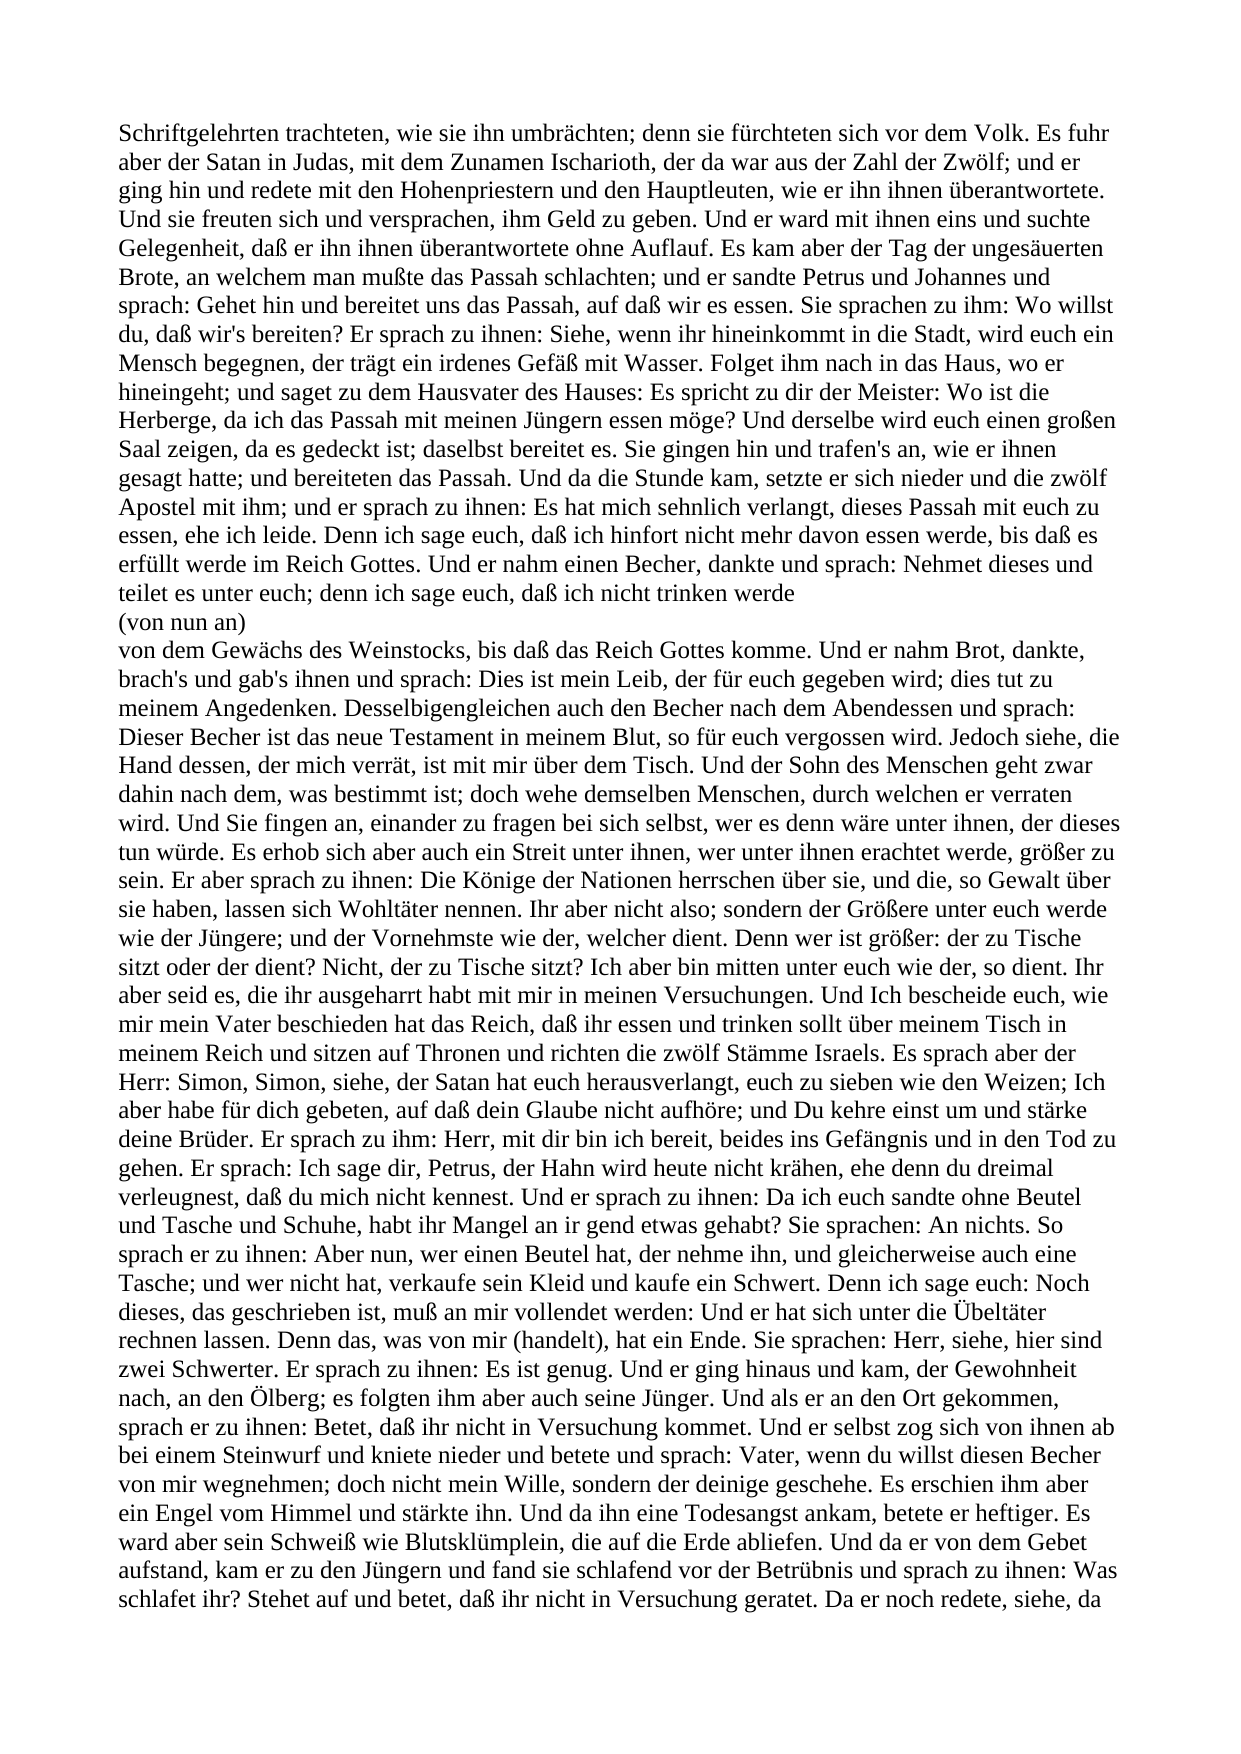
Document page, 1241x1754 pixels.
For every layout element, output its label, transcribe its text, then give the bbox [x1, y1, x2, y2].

text (von nun an) [118, 607, 1122, 636]
text von dem Gewächs des Weinstocks, bis daß das Reich Gottes komme. Und er nahm Brot, dankte, brach's und gab's ihnen und sprach: Dies ist mein Leib, der für euch gegeben wird; dies tut zu meinem Angedenken. Desselbigengleichen auch den Becher nach dem Abendessen und sprach: Dieser Becher ist das neue Testament in meinem Blut, so für euch vergossen wird. Jedoch siehe, die Hand dessen, der mich verrät, ist mit mir über dem Tisch. Und der Sohn des Menschen geht zwar dahin nach dem, was bestimmt ist; doch wehe demselben Menschen, durch welchen er verraten wird. Und Sie fingen an, einander zu fragen bei sich selbst, wer es denn wäre unter ihnen, der dieses tun würde. Es erhob sich aber auch ein Streit unter ihnen, wer unter ihnen erachtet werde, größer zu sein. Er aber sprach zu ihnen: Die Könige der Nationen herrschen über sie, und die, so Gewalt über sie haben, lassen sich Wohltäter nennen. Ihr aber nicht also; sondern der Größere unter euch werde wie der Jüngere; und der Vornehmste wie der, welcher dient. Denn wer ist größer: der zu Tische sitzt oder der dient? Nicht, der zu Tische sitzt? Ich aber bin mitten unter euch wie der, so dient. Ihr aber seid es, die ihr ausgeharrt habt mit mir in meinen Versuchungen. Und Ich bescheide euch, wie mir mein Vater beschieden hat das Reich, daß ihr essen und trinken sollt über meinem Tisch in meinem Reich und sitzen auf Thronen und richten die zwölf Stämme Israels. Es sprach aber der Herr: Simon, Simon, siehe, der Satan hat euch herausverlangt, euch zu sieben wie den Weizen; Ich aber habe für dich gebeten, auf daß dein Glaube nicht aufhöre; und Du kehre einst um und stärke deine Brüder. Er sprach zu ihm: Herr, mit dir bin ich bereit, beides ins Gefängnis und in den Tod zu gehen. Er sprach: Ich sage dir, Petrus, der Hahn wird heute nicht krähen, ehe denn du dreimal verleugnest, daß du mich nicht kennest. Und er sprach zu ihnen: Da ich euch sandte ohne Beutel und Tasche und Schuhe, habt ihr Mangel an ir gend etwas gehabt? Sie sprachen: An nichts. So sprach er zu ihnen: Aber nun, wer einen Beutel hat, der nehme ihn, und gleicherweise auch eine Tasche; und wer nicht hat, verkaufe sein Kleid und kaufe ein Schwert. Denn ich sage euch: Noch dieses, das geschrieben ist, muß an mir vollendet werden: Und er hat sich unter die Übeltäter rechnen lassen. Denn das, was von mir (handelt), hat ein Ende. Sie sprachen: Herr, siehe, hier sind zwei Schwerter. Er sprach zu ihnen: Es ist genug. Und er ging hinaus und kam, der Gewohnheit nach, an den Ölberg; es folgten ihm aber auch seine Jünger. Und als er an den Ort gekommen, sprach er zu ihnen: Betet, daß ihr nicht in Versuchung kommet. Und er selbst zog sich von ihnen ab bei einem Steinwurf und kniete nieder und betete und sprach: Vater, wenn du willst diesen Becher von mir wegnehmen; doch nicht mein Wille, sondern der deinige geschehe. Es erschien ihm aber ein Engel vom Himmel und stärkte ihn. Und da ihn eine Todesangst ankam, betete er heftiger. Es ward aber sein Schweiß wie Blutsklümplein, die auf die Erde abliefen. Und da er von dem Gebet aufstand, kam er zu den Jüngern und fand sie schlafend vor der Betrübnis und sprach zu ihnen: Was schlafet ihr? Stehet auf und betet, daß ihr nicht in Versuchung geratet. Da er noch redete, siehe, da [118, 636, 1122, 1613]
text Schriftgelehrten trachteten, wie sie ihn umbrächten; denn sie fürchteten sich vor dem Volk. Es fuhr aber der Satan in Judas, mit dem Zunamen Ischarioth, der da war aus der Zahl der Zwölf; und er ging hin und redete mit den Hohenpriestern und den Hauptleuten, wie er ihn ihnen überantwortete. Und sie freuten sich und versprachen, ihm Geld zu geben. Und er ward mit ihnen eins und suchte Gelegenheit, daß er ihn ihnen überantwortete ohne Auflauf. Es kam aber der Tag der ungesäuerten Brote, an welchem man mußte das Passah schlachten; und er sandte Petrus und Johannes und sprach: Gehet hin und bereitet uns das Passah, auf daß wir es essen. Sie sprachen zu ihm: Wo willst du, daß wir's bereiten? Er sprach zu ihnen: Siehe, wenn ihr hineinkommt in die Stadt, wird euch ein Mensch begegnen, der trägt ein irdenes Gefäß mit Wasser. Folget ihm nach in das Haus, wo er hineingeht; und saget zu dem Hausvater des Hauses: Es spricht zu dir der Meister: Wo ist die Herberge, da ich das Passah mit meinen Jüngern essen möge? Und derselbe wird euch einen großen Saal zeigen, da es gedeckt ist; daselbst bereitet es. Sie gingen hin und trafen's an, wie er ihnen gesagt hatte; und bereiteten das Passah. Und da die Stunde kam, setzte er sich nieder und die zwölf Apostel mit ihm; und er sprach zu ihnen: Es hat mich sehnlich verlangt, dieses Passah mit euch zu essen, ehe ich leide. Denn ich sage euch, daß ich hinfort nicht mehr davon essen werde, bis daß es erfüllt werde im Reich Gottes. Und er nahm einen Becher, dankte und sprach: Nehmet dieses und teilet es unter euch; denn ich sage euch, daß ich nicht trinken werde [118, 118, 1122, 607]
